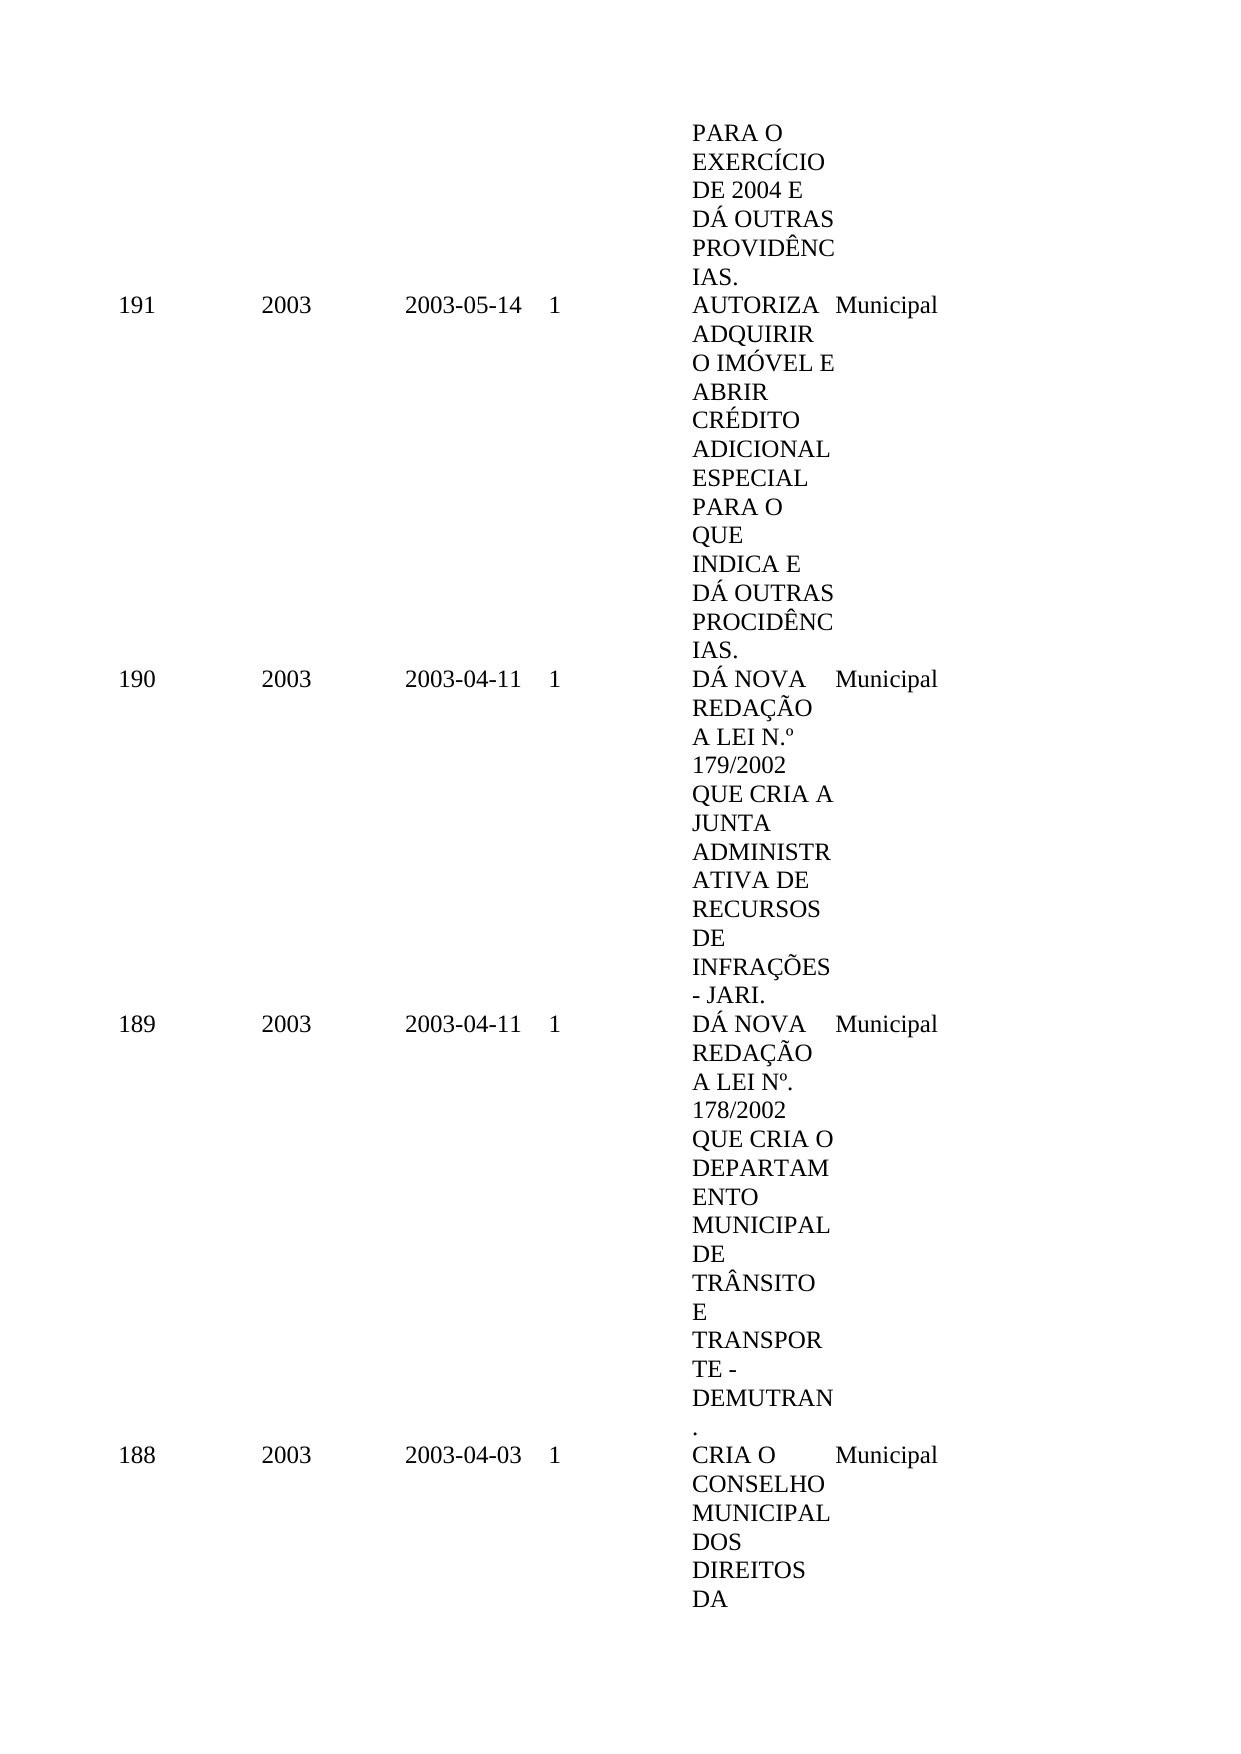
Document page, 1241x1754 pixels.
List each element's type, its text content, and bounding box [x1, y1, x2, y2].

table_cell 191 [118, 291, 261, 664]
table_cell 2003 [261, 1441, 405, 1613]
table_cell [261, 118, 405, 291]
table_cell 1 [548, 1441, 692, 1613]
table_cell DÁ NOVA REDAÇÃO A LEI N.º 179/2002 QUE CRIA A JUNTA ADMINISTRATIVA DE RECURSOS DE INFRAÇÕES - JARI. [692, 664, 835, 1009]
table_cell 190 [118, 664, 261, 1009]
table_cell 188 [118, 1441, 261, 1613]
table_cell 2003 [261, 1009, 405, 1441]
table_cell [835, 118, 979, 291]
table_cell 2003-05-14 [405, 291, 548, 664]
table_cell [118, 118, 261, 291]
table_cell 1 [548, 291, 692, 664]
table_cell [979, 664, 1122, 1009]
table_cell 2003-04-11 [405, 1009, 548, 1441]
table_cell CRIA O CONSELHO MUNICIPAL DOS DIREITOS DA [692, 1441, 835, 1613]
table_cell 1 [548, 664, 692, 1009]
table_cell 2003-04-11 [405, 664, 548, 1009]
table_cell Municipal [835, 1441, 979, 1613]
table_cell Municipal [835, 664, 979, 1009]
table_cell 2003-04-03 [405, 1441, 548, 1613]
table_cell [979, 1441, 1122, 1613]
table_cell [979, 1009, 1122, 1441]
table_cell 1 [548, 1009, 692, 1441]
table_cell AUTORIZA ADQUIRIR O IMÓVEL E ABRIR CRÉDITO ADICIONAL ESPECIAL PARA O QUE INDICA E DÁ OUTRAS PROCIDÊNCIAS. [692, 291, 835, 664]
table_cell Municipal [835, 1009, 979, 1441]
table_cell [979, 118, 1122, 291]
table_cell PARA O EXERCÍCIO DE 2004 E DÁ OUTRAS PROVIDÊNCIAS. [692, 118, 835, 291]
table_cell [405, 118, 548, 291]
table_cell [979, 291, 1122, 664]
table_cell 189 [118, 1009, 261, 1441]
table_cell [548, 118, 692, 291]
table_cell Municipal [835, 291, 979, 664]
table_cell 2003 [261, 291, 405, 664]
table_cell 2003 [261, 664, 405, 1009]
table_cell DÁ NOVA REDAÇÃO A LEI Nº. 178/2002 QUE CRIA O DEPARTAMENTO MUNICIPAL DE TRÂNSITO E TRANSPORTE - DEMUTRAN. [692, 1009, 835, 1441]
